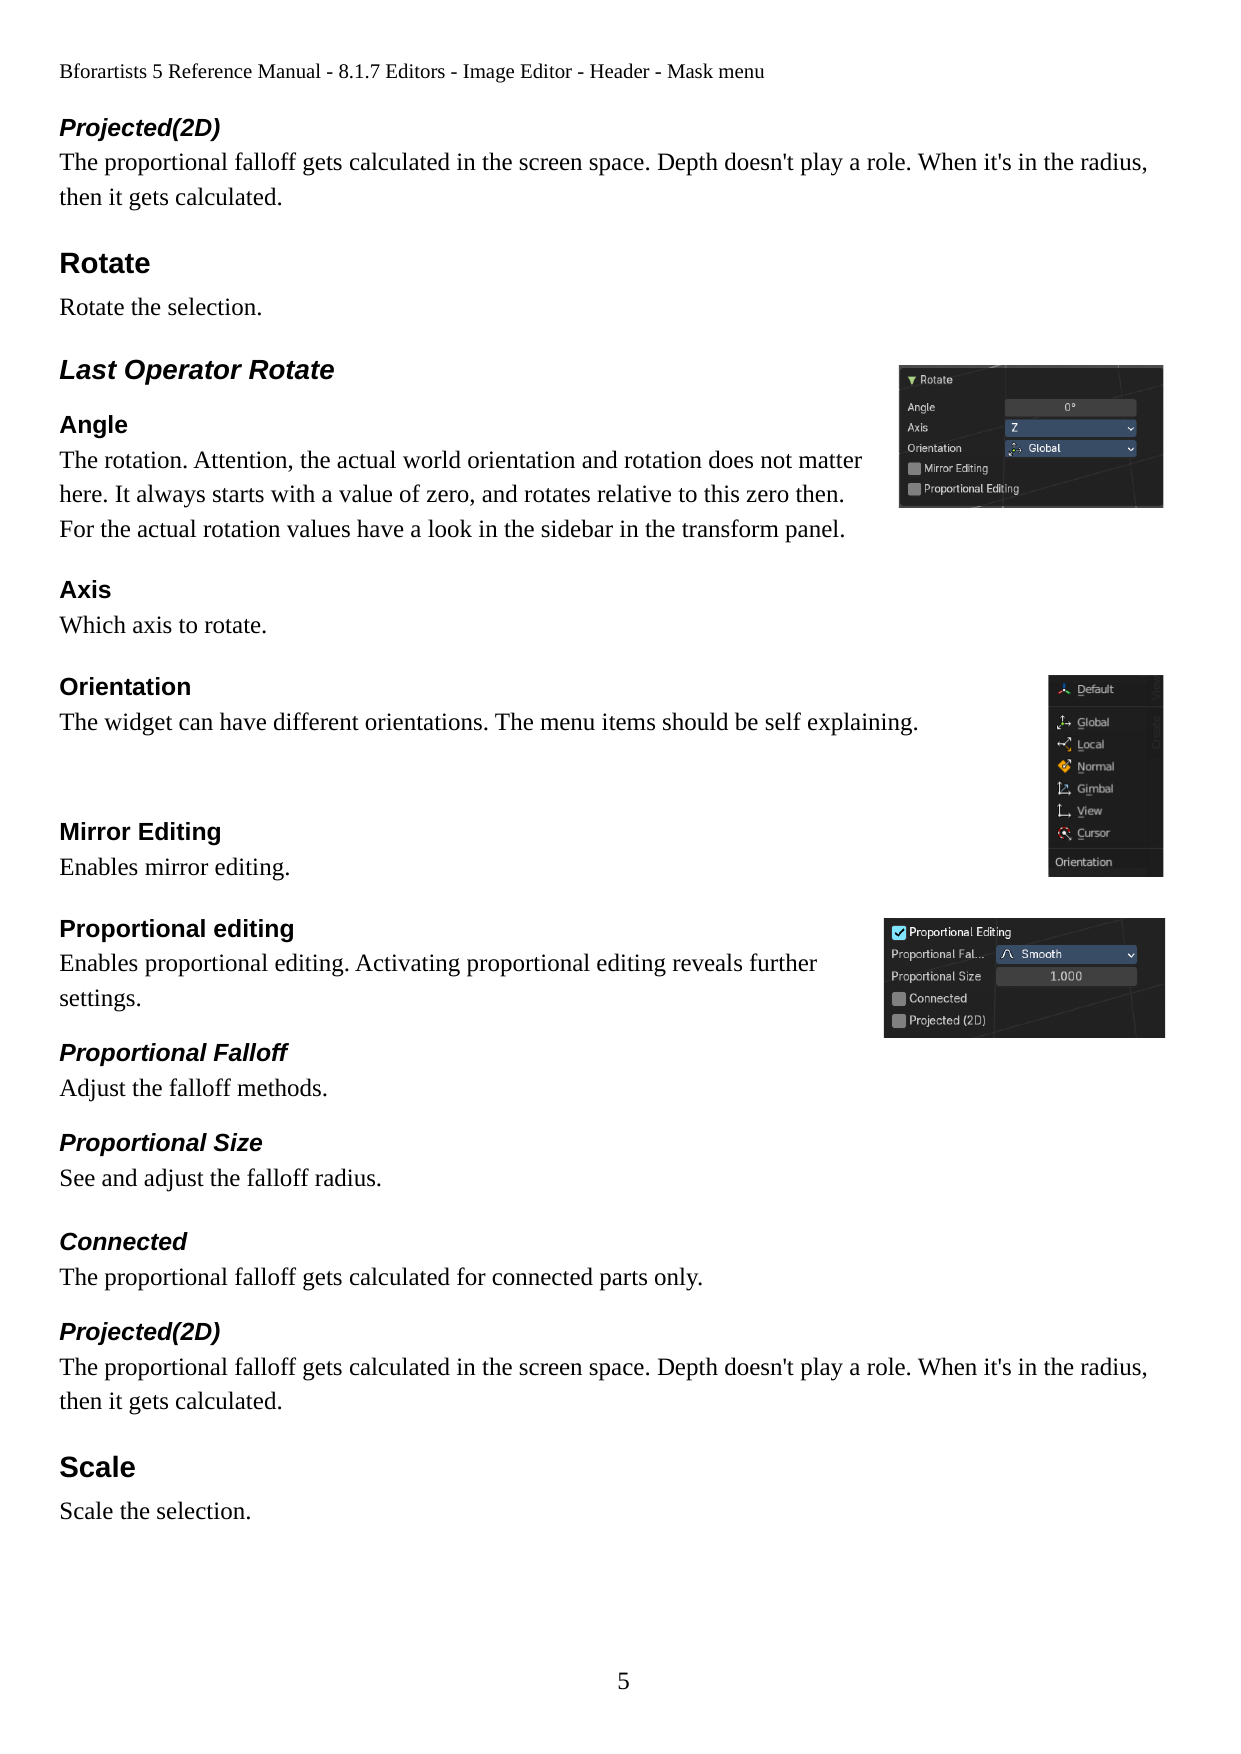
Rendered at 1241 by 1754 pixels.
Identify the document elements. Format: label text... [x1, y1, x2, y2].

subtitle Connected [59, 1227, 1181, 1255]
subtitle Rotate [59, 246, 1181, 279]
subtitle Projected(2D) [59, 113, 1181, 141]
subtitle Angle [59, 410, 898, 439]
text Adjust the falloff methods. [59, 1073, 1181, 1102]
subtitle Mirror Editing [59, 817, 1048, 846]
subtitle Axis [59, 576, 1181, 604]
subtitle [1164, 817, 1181, 846]
picture [898, 365, 1164, 508]
subtitle Scale [59, 1450, 1181, 1484]
subtitle Last Operator Rotate [59, 353, 1181, 385]
text The proportional falloff gets calculated in the screen space. Depth doesn't play a role. When it's in the radius, then it gets calculated. [59, 1352, 1181, 1415]
text Enables mirror editing. [59, 852, 1181, 881]
subtitle Projected(2D) [59, 1317, 1181, 1346]
text See and adjust the falloff radius. [59, 1163, 1181, 1192]
text The proportional falloff gets calculated in the screen space. Depth doesn't play a role. When it's in the radius, then it gets calculated. [59, 147, 1181, 211]
text Rotate the selection. [59, 292, 1181, 321]
text The rotation. Attention, the actual world orientation and rotation does not matter here. It always starts with a value of zero, and rotates relative to this zero then. For the actual rotation values have a look in the sidebar in the transform panel. [59, 445, 1181, 543]
subtitle Proportional editing [59, 914, 1181, 942]
text Enables proportional editing. Activating proportional editing reveals further settings. [59, 948, 883, 1012]
text Which axis to rotate. [59, 610, 1181, 639]
picture [1048, 675, 1164, 877]
text Scale the selection. [59, 1496, 1181, 1525]
text The widget can have different orientations. The menu items should be self explaining. [59, 707, 1048, 735]
subtitle Proportional Size [59, 1128, 1181, 1157]
subtitle [1164, 410, 1181, 439]
picture [883, 918, 1166, 1038]
subtitle Orientation [59, 672, 1181, 700]
subtitle Proportional Falloff [59, 1038, 1181, 1067]
text The proportional falloff gets calculated for connected parts only. [59, 1262, 1181, 1290]
